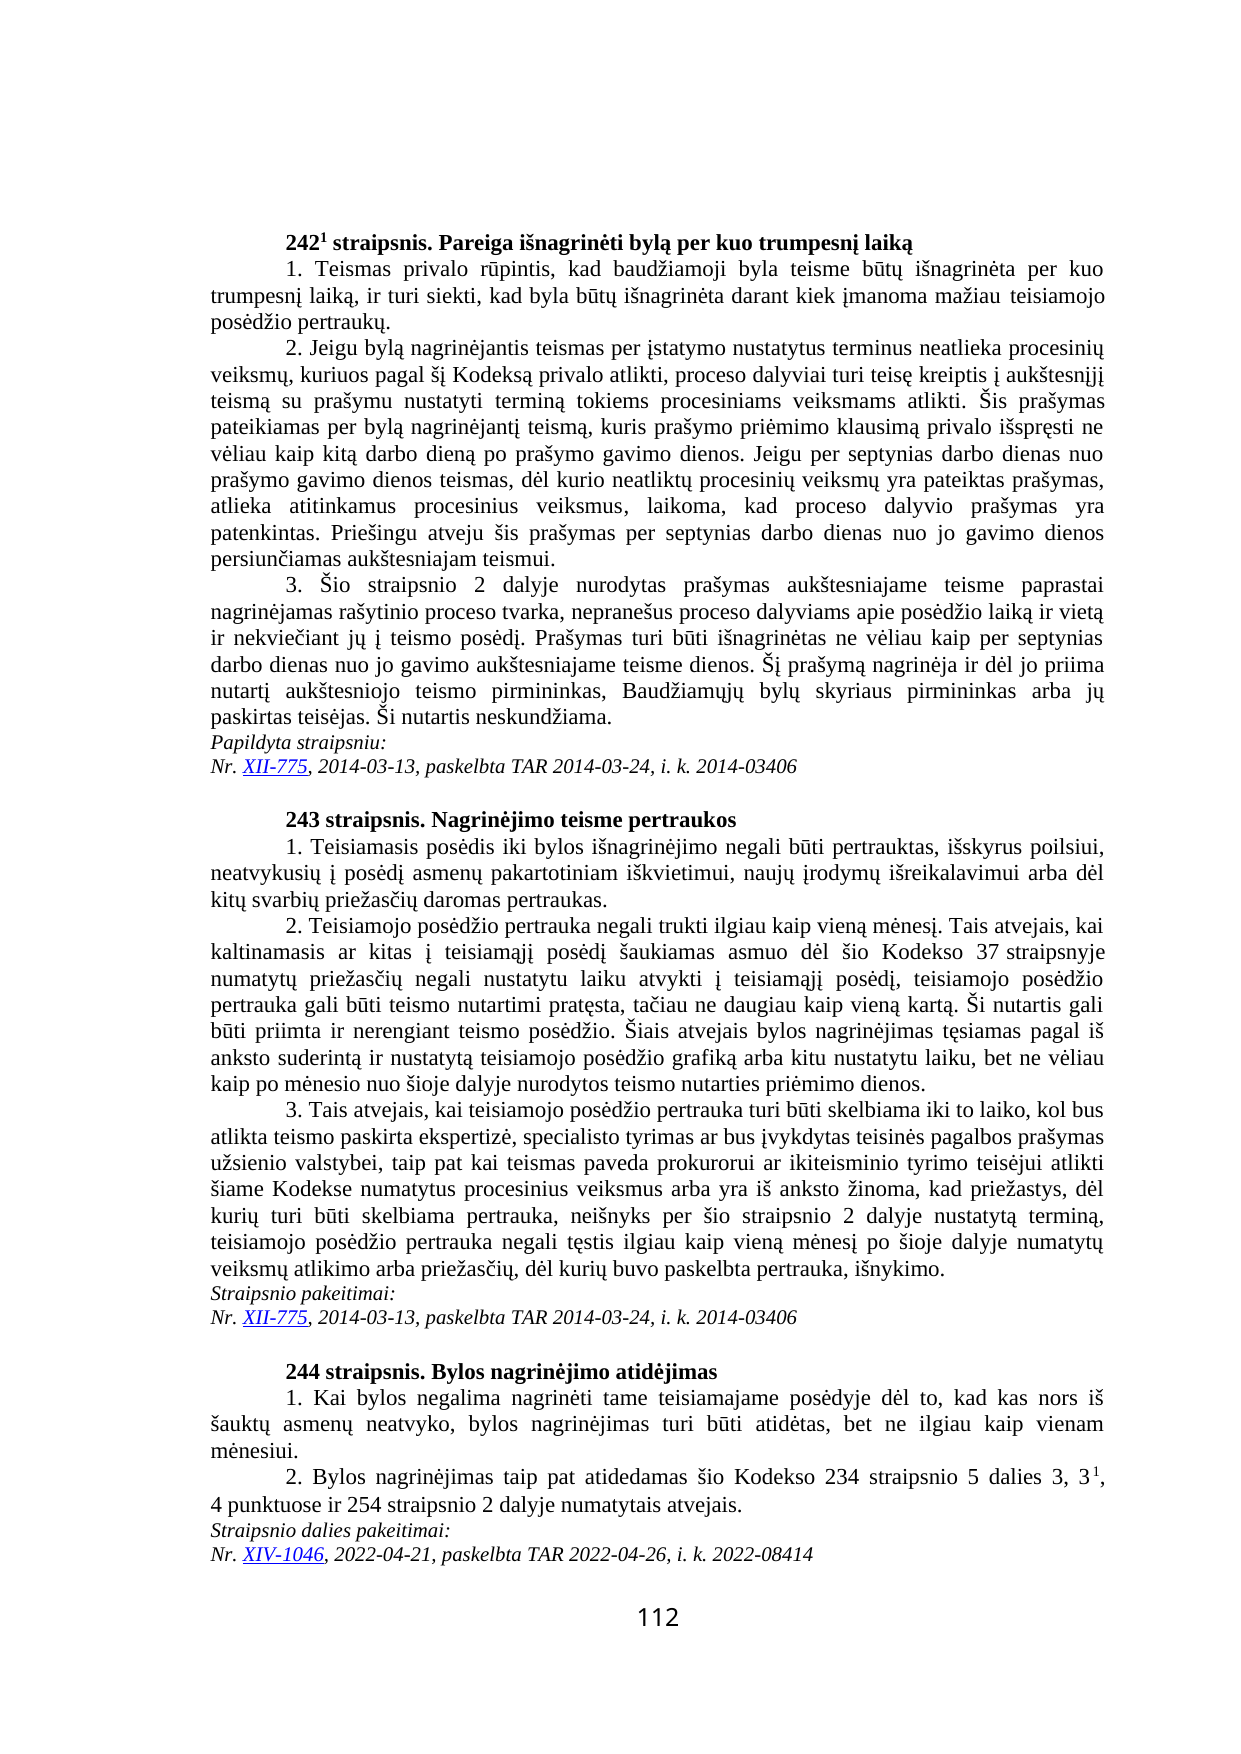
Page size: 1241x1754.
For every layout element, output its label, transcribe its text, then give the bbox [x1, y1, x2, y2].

text 2. Bylos nagrinėjimas taip pat atidedamas šio Kodekso 234 straipsnio 5 dalies 3, 31, 4 punktuose ir 254 straipsnio 2 dalyje numatytais atvejais. [210, 1463, 1105, 1518]
text Straipsnio pakeitimai: [210, 1281, 1105, 1305]
text 3. Šio straipsnio 2 dalyje nurodytas prašymas aukštesniajame teisme paprastai nagrinėjamas rašytinio proceso tvarka, nepranešus proceso dalyviams apie posėdžio laiką ir vietą ir nekviečiant jų į teismo posėdį. Prašymas turi būti išnagrinėtas ne vėliau kaip per septynias darbo dienas nuo jo gavimo aukštesniajame teisme dienos. Šį prašymą nagrinėja ir dėl jo priima nutartį aukštesniojo teismo pirmininkas, Baudžiamųjų bylų skyriaus pirmininkas arba jų paskirtas teisėjas. Ši nutartis neskundžiama. [210, 572, 1105, 730]
text 1. Teisiamasis posėdis iki bylos išnagrinėjimo negali būti pertrauktas, išskyrus poilsiui, neatvykusių į posėdį asmenų pakartotiniam iškvietimui, naujų įrodymų išreikalavimui arba dėl kitų svarbių priežasčių daromas pertraukas. [210, 833, 1105, 912]
text 2. Jeigu bylą nagrinėjantis teismas per įstatymo nustatytus terminus neatlieka procesinių veiksmų, kuriuos pagal šį Kodeksą privalo atlikti, proceso dalyviai turi teisę kreiptis į aukštesnįjį teismą su prašymu nustatyti terminą tokiems procesiniams veiksmams atlikti. Šis prašymas pateikiamas per bylą nagrinėjantį teismą, kuris prašymo priėmimo klausimą privalo išspręsti ne vėliau kaip kitą darbo dieną po prašymo gavimo dienos. Jeigu per septynias darbo dienas nuo prašymo gavimo dienos teismas, dėl kurio neatliktų procesinių veiksmų yra pateiktas prašymas, atlieka atitinkamus procesinius veiksmus, laikoma, kad proceso dalyvio prašymas yra patenkintas. Priešingu atveju šis prašymas per septynias darbo dienas nuo jo gavimo dienos persiunčiamas aukštesniajam teismui. [210, 334, 1105, 572]
text 1. Teismas privalo rūpintis, kad baudžiamoji byla teisme būtų išnagrinėta per kuo trumpesnį laiką, ir turi siekti, kad byla būtų išnagrinėta darant kiek įmanoma mažiau teisiamojo posėdžio pertraukų. [210, 255, 1105, 334]
text Nr. XII-775, 2014-03-13, paskelbta TAR 2014-03-24, i. k. 2014-03406 [210, 1305, 1105, 1329]
text Straipsnio dalies pakeitimai: [210, 1518, 1105, 1542]
text 3. Tais atvejais, kai teisiamojo posėdžio pertrauka turi būti skelbiama iki to laiko, kol bus atlikta teismo paskirta ekspertizė, specialisto tyrimas ar bus įvykdytas teisinės pagalbos prašymas užsienio valstybei, taip pat kai teismas paveda prokurorui ar ikiteisminio tyrimo teisėjui atlikti šiame Kodekse numatytus procesinius veiksmus arba yra iš anksto žinoma, kad priežastys, dėl kurių turi būti skelbiama pertrauka, neišnyks per šio straipsnio 2 dalyje nustatytą terminą, teisiamojo posėdžio pertrauka negali tęstis ilgiau kaip vieną mėnesį po šioje dalyje numatytų veiksmų atlikimo arba priežasčių, dėl kurių buvo paskelbta pertrauka, išnykimo. [210, 1096, 1105, 1281]
text Papildyta straipsniu: [210, 730, 1105, 754]
text Nr. XIV-1046, 2022-04-21, paskelbta TAR 2022-04-26, i. k. 2022-08414 [210, 1542, 1105, 1566]
text 244 straipsnis. Bylos nagrinėjimo atidėjimas [210, 1358, 1105, 1384]
text Nr. XII-775, 2014-03-13, paskelbta TAR 2014-03-24, i. k. 2014-03406 [210, 754, 1105, 778]
text 2421 straipsnis. Pareiga išnagrinėti bylą per kuo trumpesnį laiką [210, 229, 1105, 255]
text 243 straipsnis. Nagrinėjimo teisme pertraukos [210, 807, 1105, 833]
text 1. Kai bylos negalima nagrinėti tame teisiamajame posėdyje dėl to, kad kas nors iš šauktų asmenų neatvyko, bylos nagrinėjimas turi būti atidėtas, bet ne ilgiau kaip vienam mėnesiui. [210, 1384, 1105, 1463]
text 2. Teisiamojo posėdžio pertrauka negali trukti ilgiau kaip vieną mėnesį. Tais atvejais, kai kaltinamasis ar kitas į teisiamąjį posėdį šaukiamas asmuo dėl šio Kodekso 37 straipsnyje numatytų priežasčių negali nustatytu laiku atvykti į teisiamąjį posėdį, teisiamojo posėdžio pertrauka gali būti teismo nutartimi pratęsta, tačiau ne daugiau kaip vieną kartą. Ši nutartis gali būti priimta ir nerengiant teismo posėdžio. Šiais atvejais bylos nagrinėjimas tęsiamas pagal iš anksto suderintą ir nustatytą teisiamojo posėdžio grafiką arba kitu nustatytu laiku, bet ne vėliau kaip po mėnesio nuo šioje dalyje nurodytos teismo nutarties priėmimo dienos. [210, 912, 1105, 1096]
